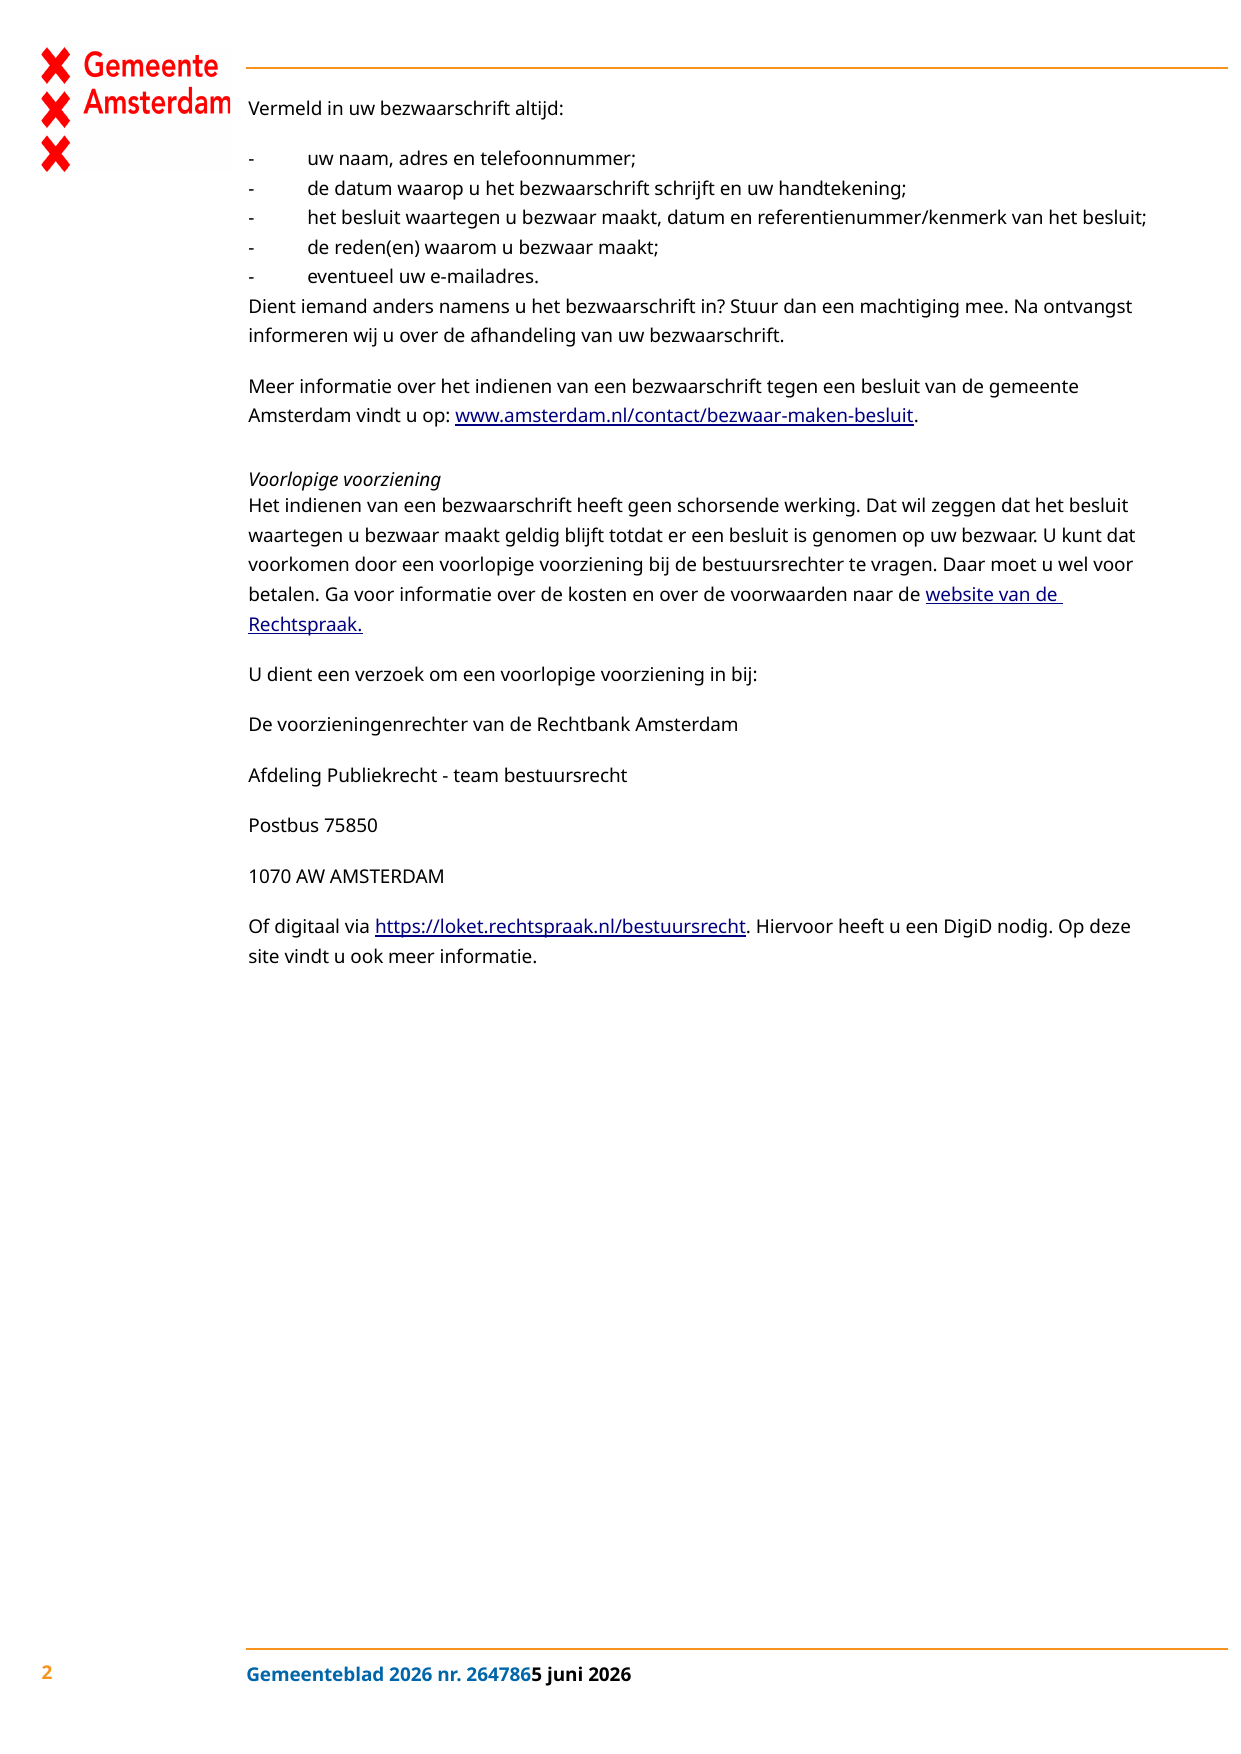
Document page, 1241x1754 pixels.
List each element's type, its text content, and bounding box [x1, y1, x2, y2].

text 1070 AW AMSTERDAM [248, 863, 1152, 888]
list de reden(en) waarom u bezwaar maakt; [248, 234, 1152, 260]
list het besluit waartegen u bezwaar maakt, datum en referentienummer/kenmerk van het besluit; [248, 204, 1152, 230]
text Meer informatie over het indienen van een bezwaarschrift tegen een besluit van de gemeente Amsterdam vindt u op: www.amsterdam.nl/contact/bezwaar-maken-besluit. [248, 373, 1152, 428]
text Afdeling Publiekrecht - team bestuursrecht [248, 762, 1152, 788]
list uw naam, adres en telefoonnummer; [248, 145, 1152, 171]
list eventueel uw e-mailadres. [248, 263, 1152, 289]
text Voorlopige voorziening [248, 467, 1152, 492]
text De voorzieningenrechter van de Rechtbank Amsterdam [248, 712, 1152, 737]
text Of digitaal via https://loket.rechtspraak.nl/bestuursrecht. Hiervoor heeft u een DigiD nodig. Op deze site vindt u ook meer informatie. [248, 913, 1152, 968]
list de datum waarop u het bezwaarschrift schrijft en uw handtekening; [248, 175, 1152, 201]
text Postbus 75850 [248, 812, 1152, 838]
text Dient iemand anders namens u het bezwaarschrift in? Stuur dan een machtiging mee. Na ontvangst informeren wij u over de afhandeling van uw bezwaarschrift. [248, 293, 1152, 348]
picture [41, 47, 231, 172]
text Het indienen van een bezwaarschrift heeft geen schorsende werking. Dat wil zeggen dat het besluit waartegen u bezwaar maakt geldig blijft totdat er een besluit is genomen op uw bezwaar. U kunt dat voorkomen door een voorlopige voorziening bij de bestuursrechter te vragen. Daar moet u wel voor betalen. Ga voor informatie over de kosten en over de voorwaarden naar de website van de Rechtspraak. [248, 492, 1152, 636]
text Vermeld in uw bezwaarschrift altijd: [248, 95, 1152, 121]
text U dient een verzoek om een voorlopige voorziening in bij: [248, 661, 1152, 687]
